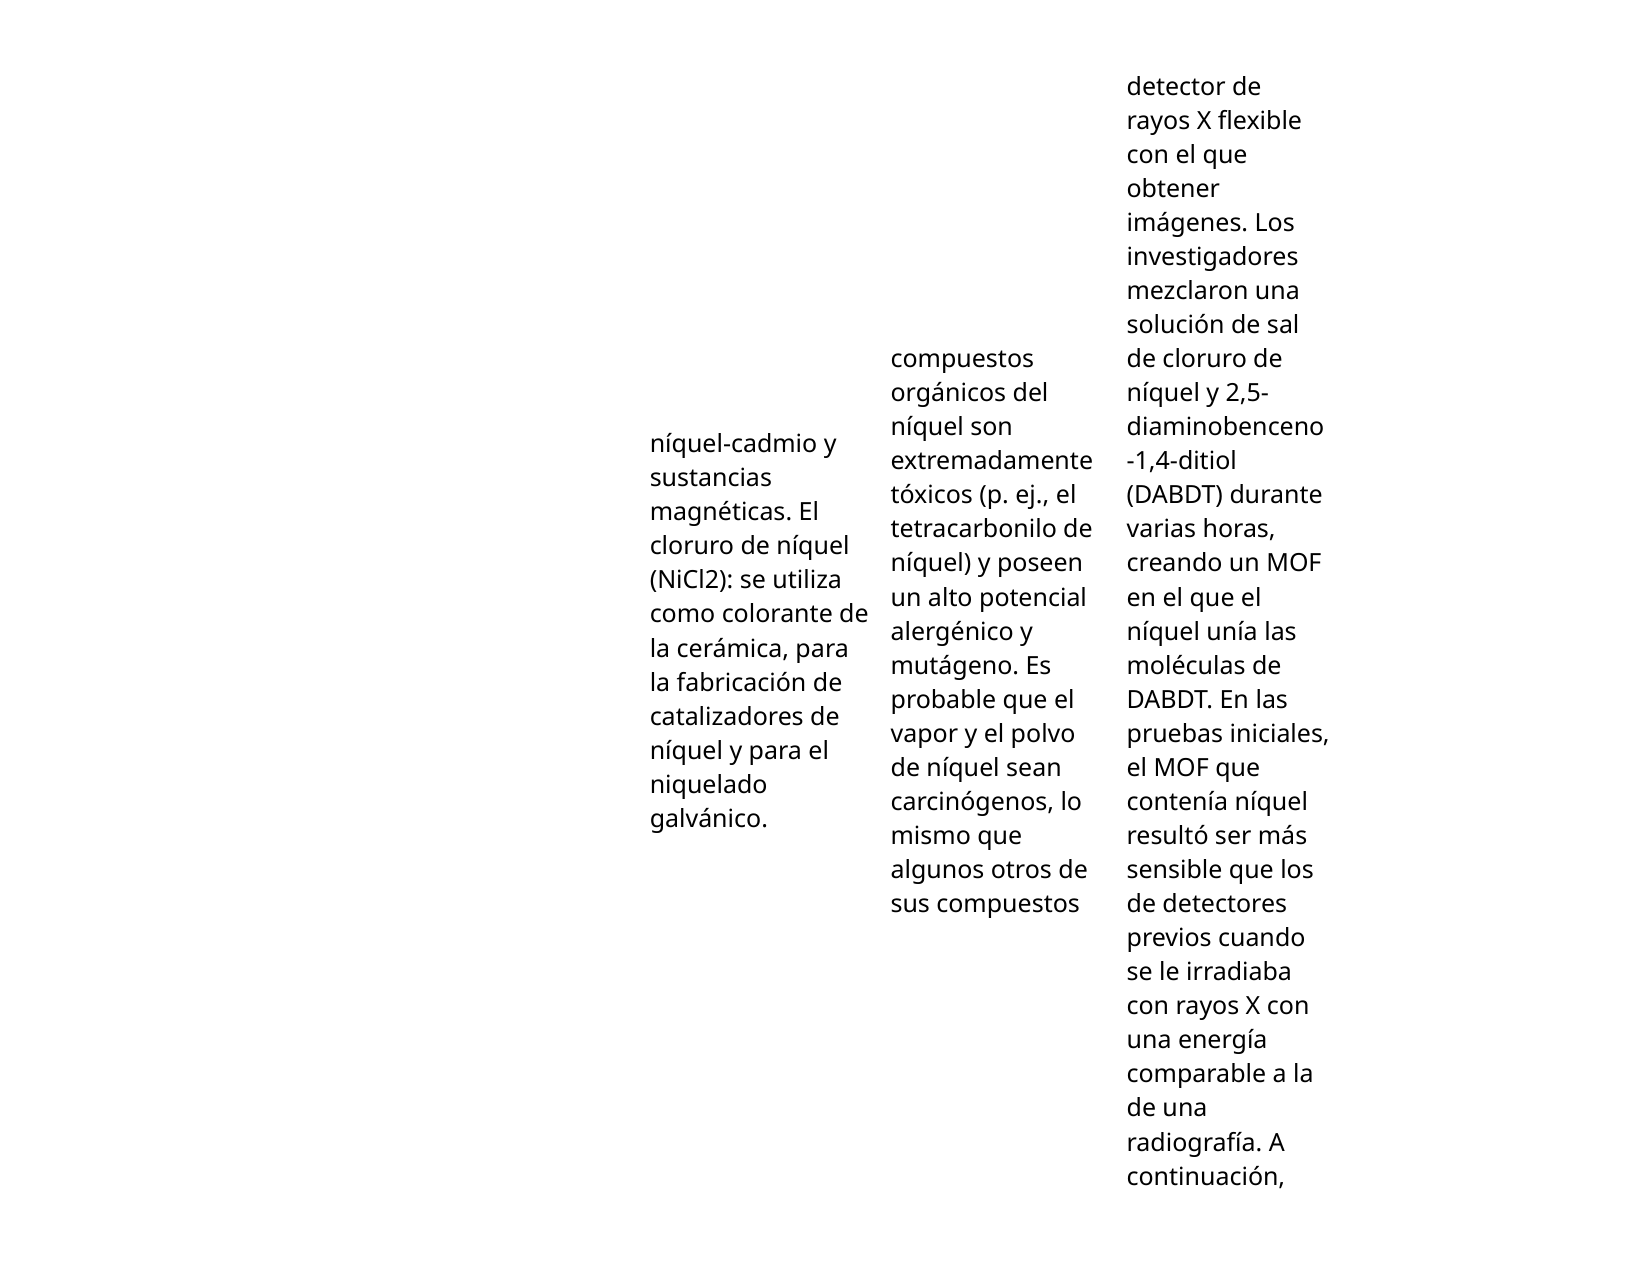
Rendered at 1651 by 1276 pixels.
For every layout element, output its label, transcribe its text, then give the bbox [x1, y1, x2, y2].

table_cell níquel-cadmio y sustancias magnéticas. El cloruro de níquel (NiCl2): se utiliza como colorante de la cerámica, para la fabricación de catalizadores de níquel y para el niquelado galvánico. [640, 59, 881, 1201]
table_cell [489, 59, 640, 1201]
table_cell compuestos orgánicos del níquel son extremadamente tóxicos (p. ej., el tetracarbonilo de níquel) y poseen un alto potencial alergénico y mutágeno. Es probable que el vapor y el polvo de níquel sean carcinógenos, lo mismo que algunos otros de sus compuestos [881, 59, 1117, 1201]
table_cell detector de rayos X flexible con el que obtener imágenes. Los investigadores mezclaron una solución de sal de cloruro de níquel y 2,5-diaminobenceno-1,4-ditiol (DABDT) durante varias horas, creando un MOF en el que el níquel unía las moléculas de DABDT. En las pruebas iniciales, el MOF que contenía níquel resultó ser más sensible que los de detectores previos cuando se le irradiaba con rayos X con una energía comparable a la de una radiografía. A continuación, [1117, 59, 1341, 1201]
table_cell [245, 59, 374, 1201]
table_cell [375, 59, 489, 1201]
table_cell [118, 59, 245, 1201]
